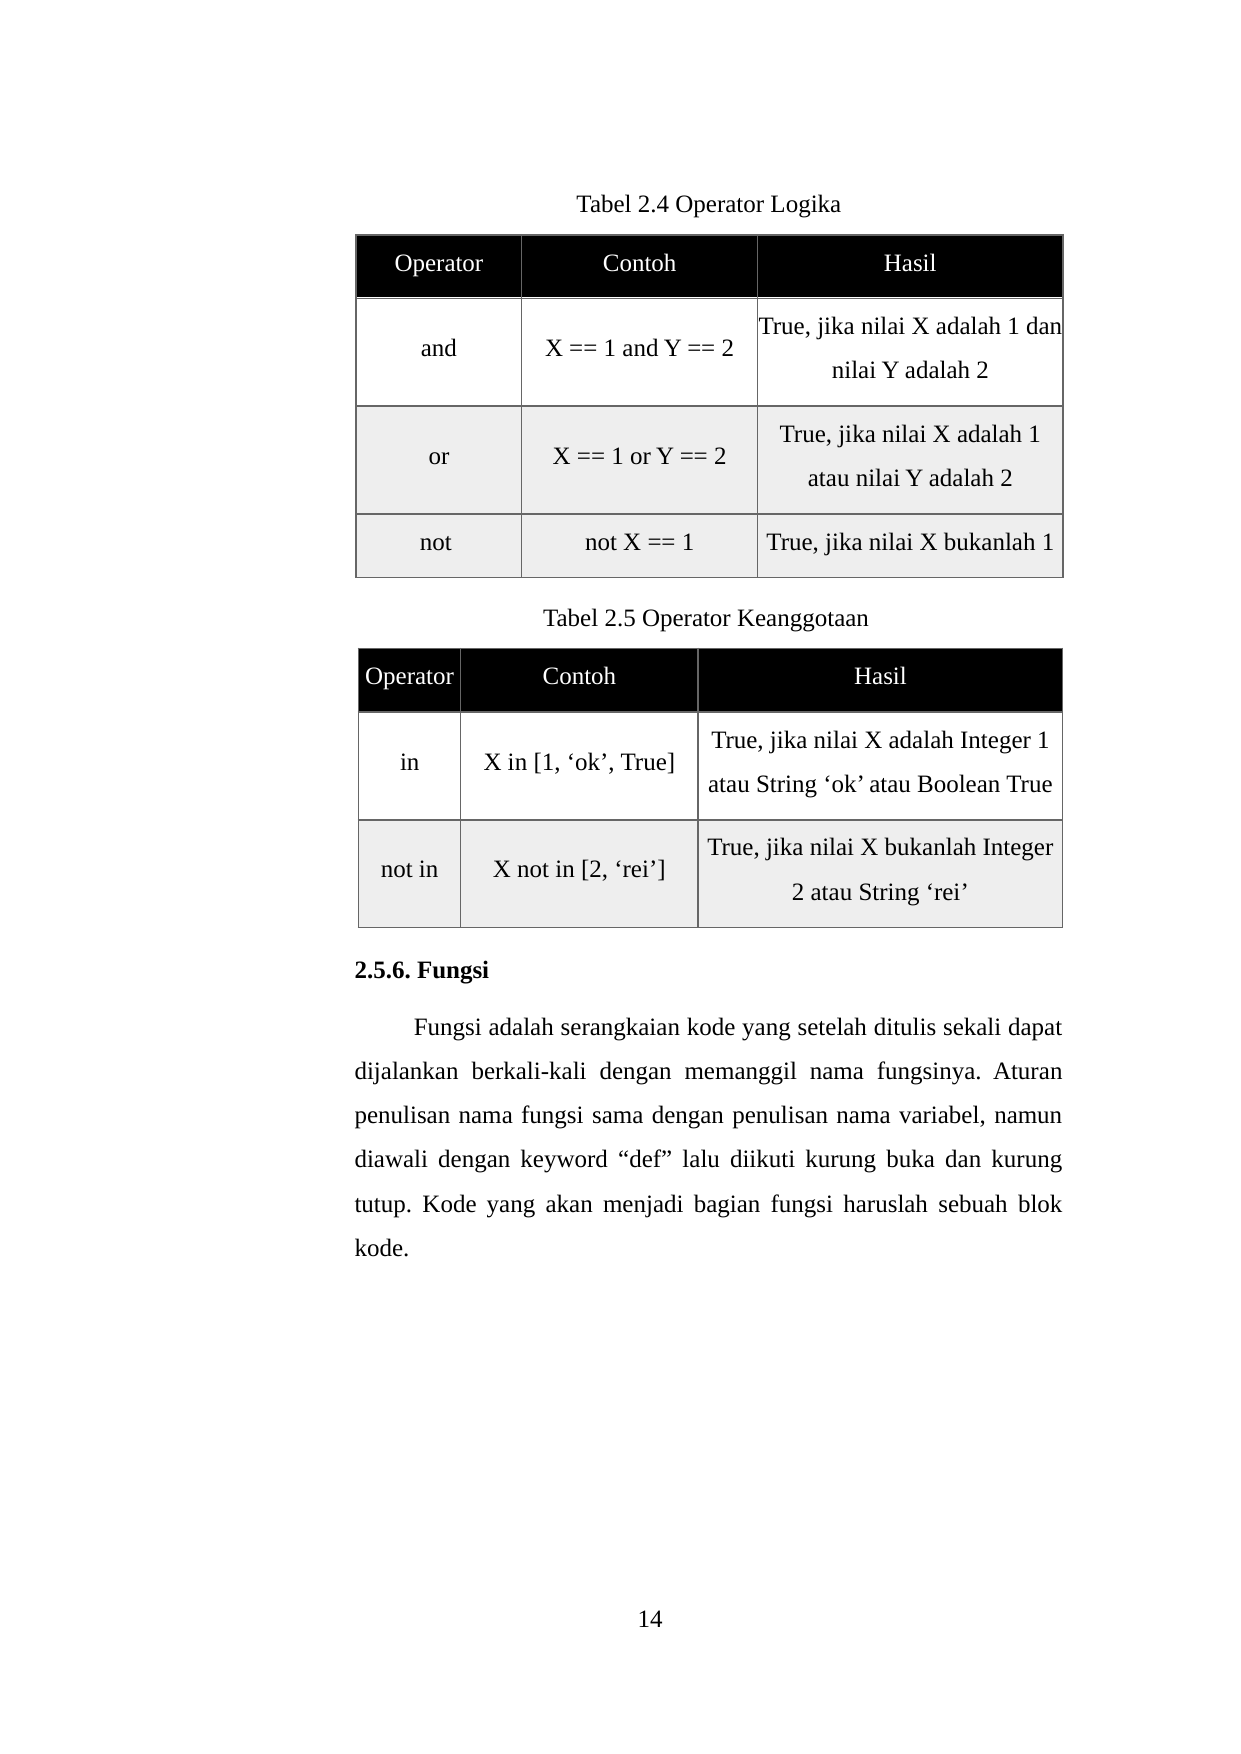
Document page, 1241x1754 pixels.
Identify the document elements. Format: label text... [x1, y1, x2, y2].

table_cell X not in [2, ‘rei’] [461, 821, 697, 927]
table_cell and [357, 299, 521, 405]
table_cell True, jika nilai X adalah 1 atau nilai Y adalah 2 [758, 407, 1062, 513]
table_cell or [357, 407, 521, 513]
table_cell in [359, 713, 460, 819]
table_header Hasil [699, 649, 1062, 711]
table_cell True, jika nilai X bukanlah Integer 2 atau String ‘rei’ [699, 821, 1062, 927]
table_header Contoh [522, 236, 757, 297]
table_header Hasil [758, 236, 1062, 297]
table_cell True, jika nilai X adalah 1 dan nilai Y adalah 2 [758, 299, 1062, 405]
table_cell True, jika nilai X adalah Integer 1 atau String ‘ok’ atau Boolean True [699, 713, 1062, 819]
table_header Operator [357, 236, 521, 297]
text Tabel 2.4 Operator Logika [354, 177, 1063, 221]
table_header Contoh [461, 649, 697, 711]
subtitle Fungsi [354, 943, 1063, 987]
table_cell True, jika nilai X bukanlah 1 [758, 515, 1062, 577]
table_cell X in [1, ‘ok’, True] [461, 713, 697, 819]
text Tabel 2.5 Operator Keanggotaan [348, 591, 1063, 635]
table_cell X == 1 and Y == 2 [522, 299, 757, 405]
table_cell not in [359, 821, 460, 927]
table_cell not X == 1 [522, 515, 757, 577]
text Fungsi adalah serangkaian kode yang setelah ditulis sekali dapat dijalankan berkali-kali dengan memanggil nama fungsinya. Aturan penulisan nama fungsi sama dengan penulisan nama variabel, namun diawali dengan keyword “def” lalu diikuti kurung buka dan kurung tutup. Kode yang akan menjadi bagian fungsi haruslah sebuah blok kode. [354, 999, 1063, 1265]
table_header Operator [359, 649, 460, 711]
table_cell X == 1 or Y == 2 [522, 407, 757, 513]
table_cell not [357, 515, 521, 577]
